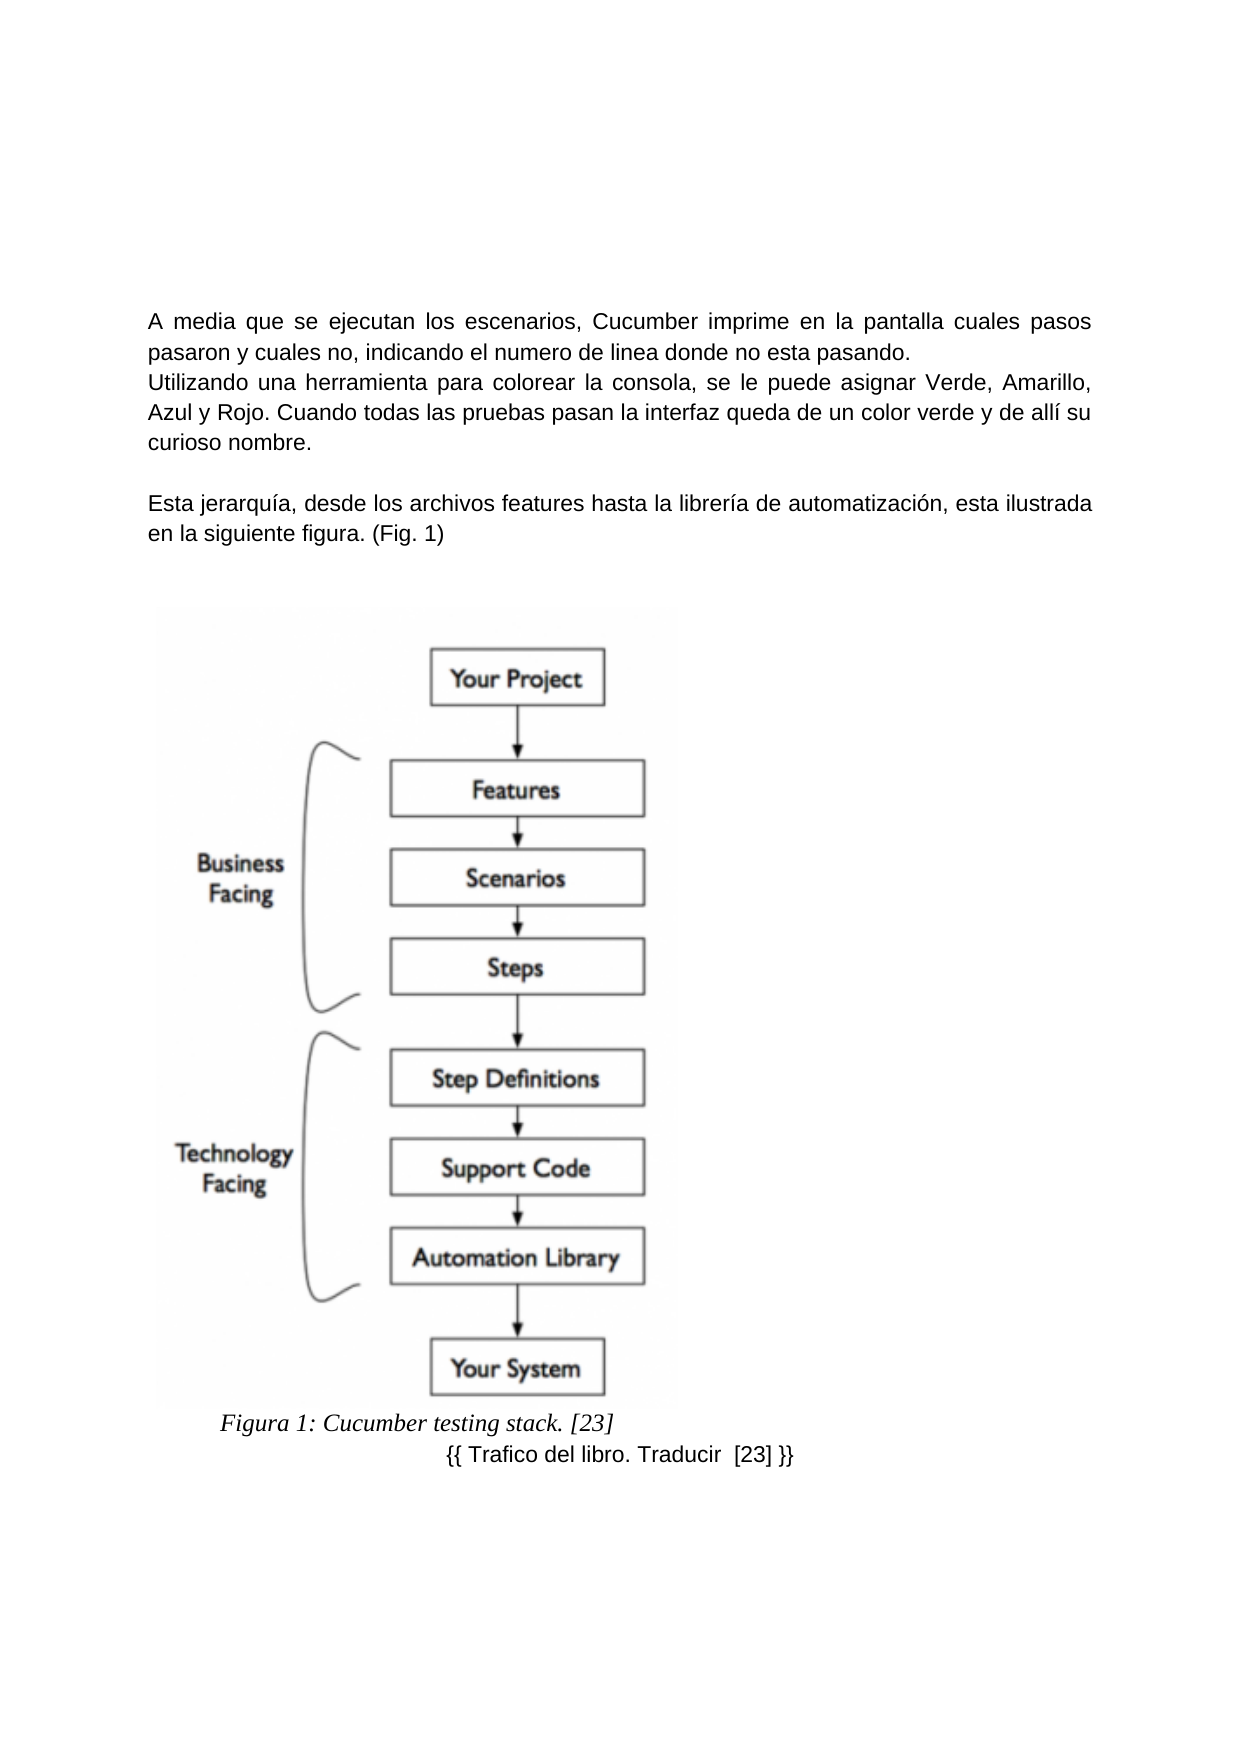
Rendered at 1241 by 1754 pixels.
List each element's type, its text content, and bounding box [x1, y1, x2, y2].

text {{ Trafico del libro. Traducir [23] }} [148, 580, 1093, 1467]
text Esta jerarquía, desde los archivos features hasta la librería de automatización, esta ilustrada en la siguiente figura. (Fig. 1) [148, 489, 1093, 546]
text Utilizando una herramienta para colorear la consola, se le puede asignar Verde, Amarillo, Azul y Rojo. Cuando todas las pruebas pasan la interfaz queda de un color verde y de allí su curioso nombre. [148, 369, 1093, 456]
text A media que se ejecutan los escenarios, Cucumber imprime en la pantalla cuales pasos pasaron y cuales no, indicando el numero de linea donde no esta pasando. [148, 308, 1093, 365]
text Figura 1: Cucumber testing stack. [23] [156, 1409, 678, 1437]
picture [156, 607, 678, 1409]
